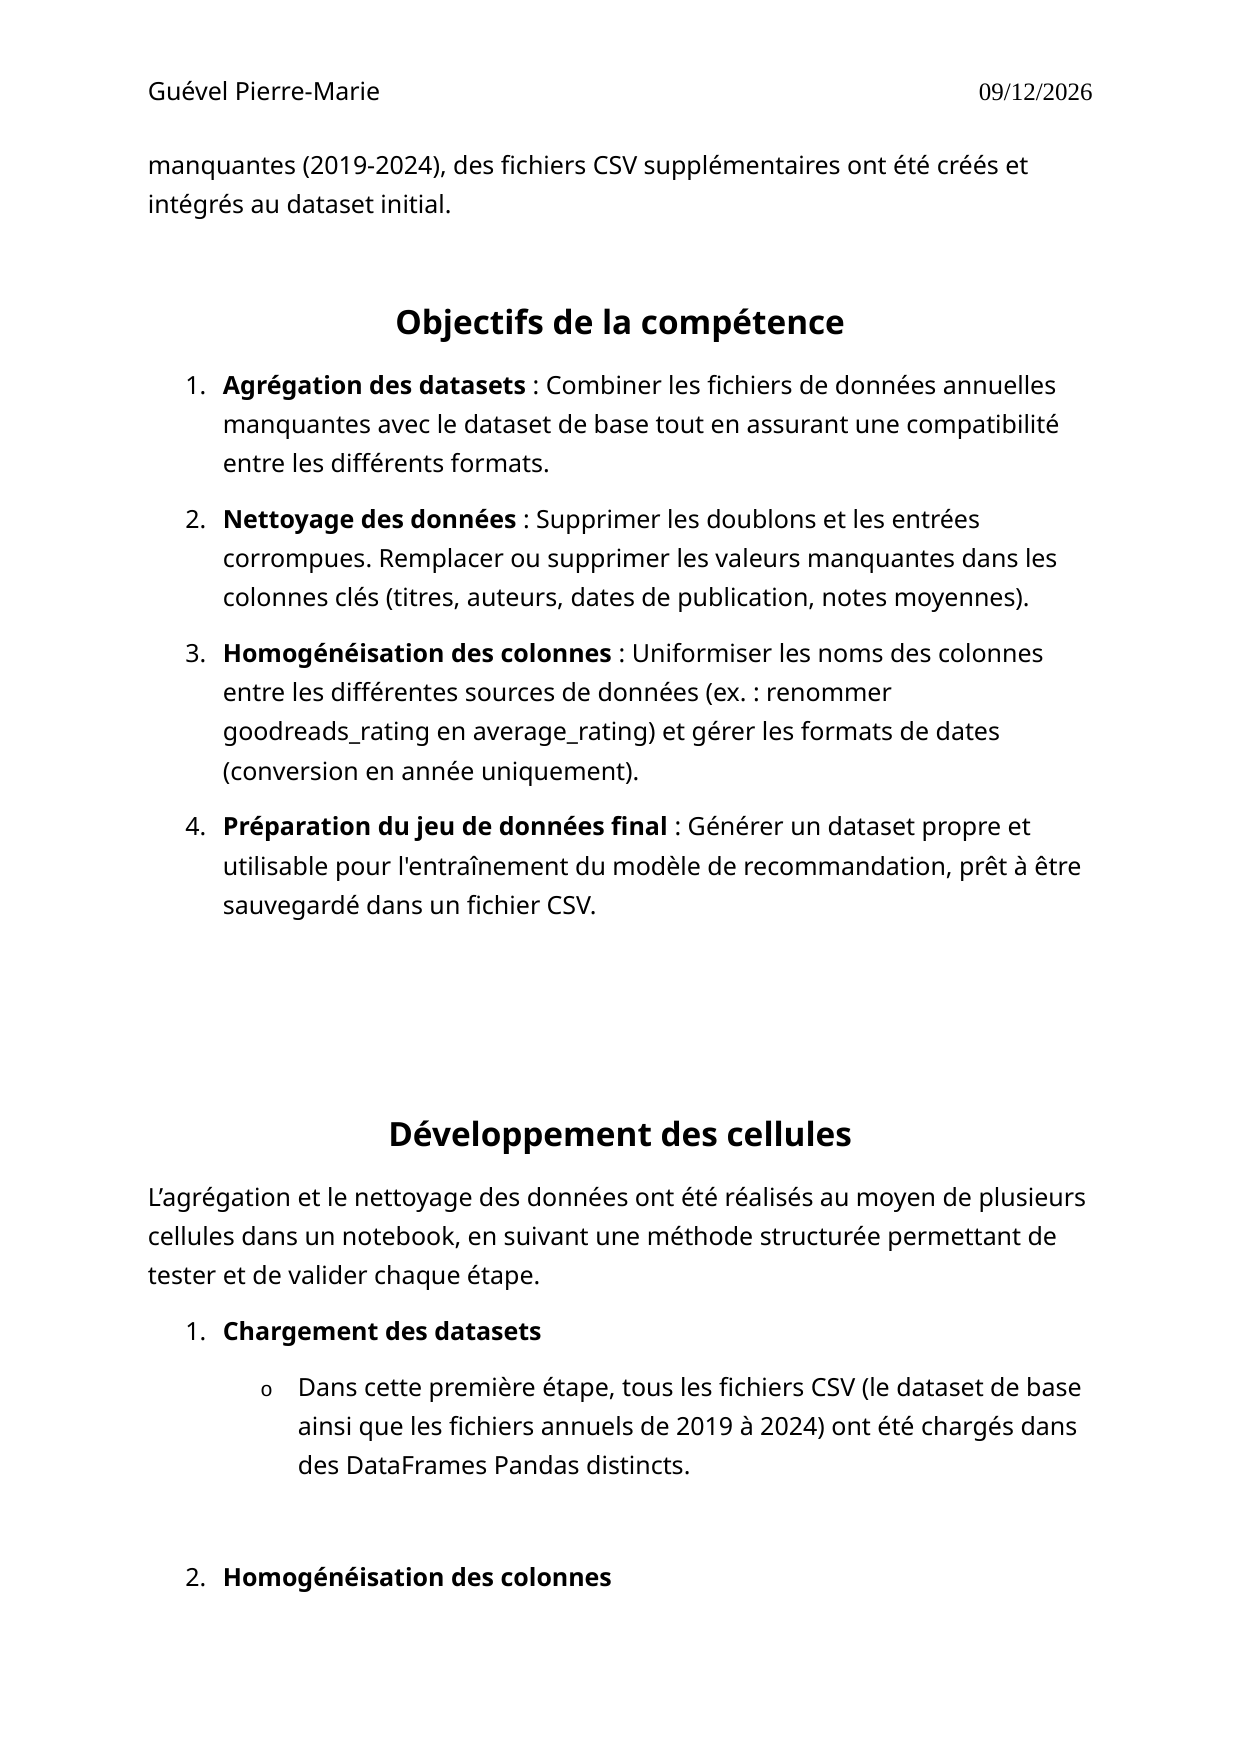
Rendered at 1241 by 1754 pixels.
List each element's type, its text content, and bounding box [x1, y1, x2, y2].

text Développement des cellules [148, 1111, 1093, 1156]
list Préparation du jeu de données final : Générer un dataset propre et utilisable pour l'entraînement du modèle de recommandation, prêt à être sauvegardé dans un fichier CSV. [185, 809, 1093, 921]
list Dans cette première étape, tous les fichiers CSV (le dataset de base ainsi que les fichiers annuels de 2019 à 2024) ont été chargés dans des DataFrames Pandas distincts. [260, 1369, 1093, 1482]
text L’agrégation et le nettoyage des données ont été réalisés au moyen de plusieurs cellules dans un notebook, en suivant une méthode structurée permettant de tester et de valider chaque étape. [148, 1179, 1093, 1292]
list Chargement des datasets [185, 1314, 1093, 1348]
list Nettoyage des données : Supprimer les doublons et les entrées corrompues. Remplacer ou supprimer les valeurs manquantes dans les colonnes clés (titres, auteurs, dates de publication, notes moyennes). [185, 501, 1093, 614]
list Homogénéisation des colonnes : Uniformiser les noms des colonnes entre les différentes sources de données (ex. : renommer goodreads_rating en average_rating) et gérer les formats de dates (conversion en année uniquement). [185, 636, 1093, 787]
text Objectifs de la compétence [148, 298, 1093, 344]
text manquantes (2019-2024), des fichiers CSV supplémentaires ont été créés et intégrés au dataset initial. [148, 148, 1093, 221]
list Homogénéisation des colonnes [185, 1559, 1093, 1593]
list Agrégation des datasets : Combiner les fichiers de données annuelles manquantes avec le dataset de base tout en assurant une compatibilité entre les différents formats. [185, 367, 1093, 480]
